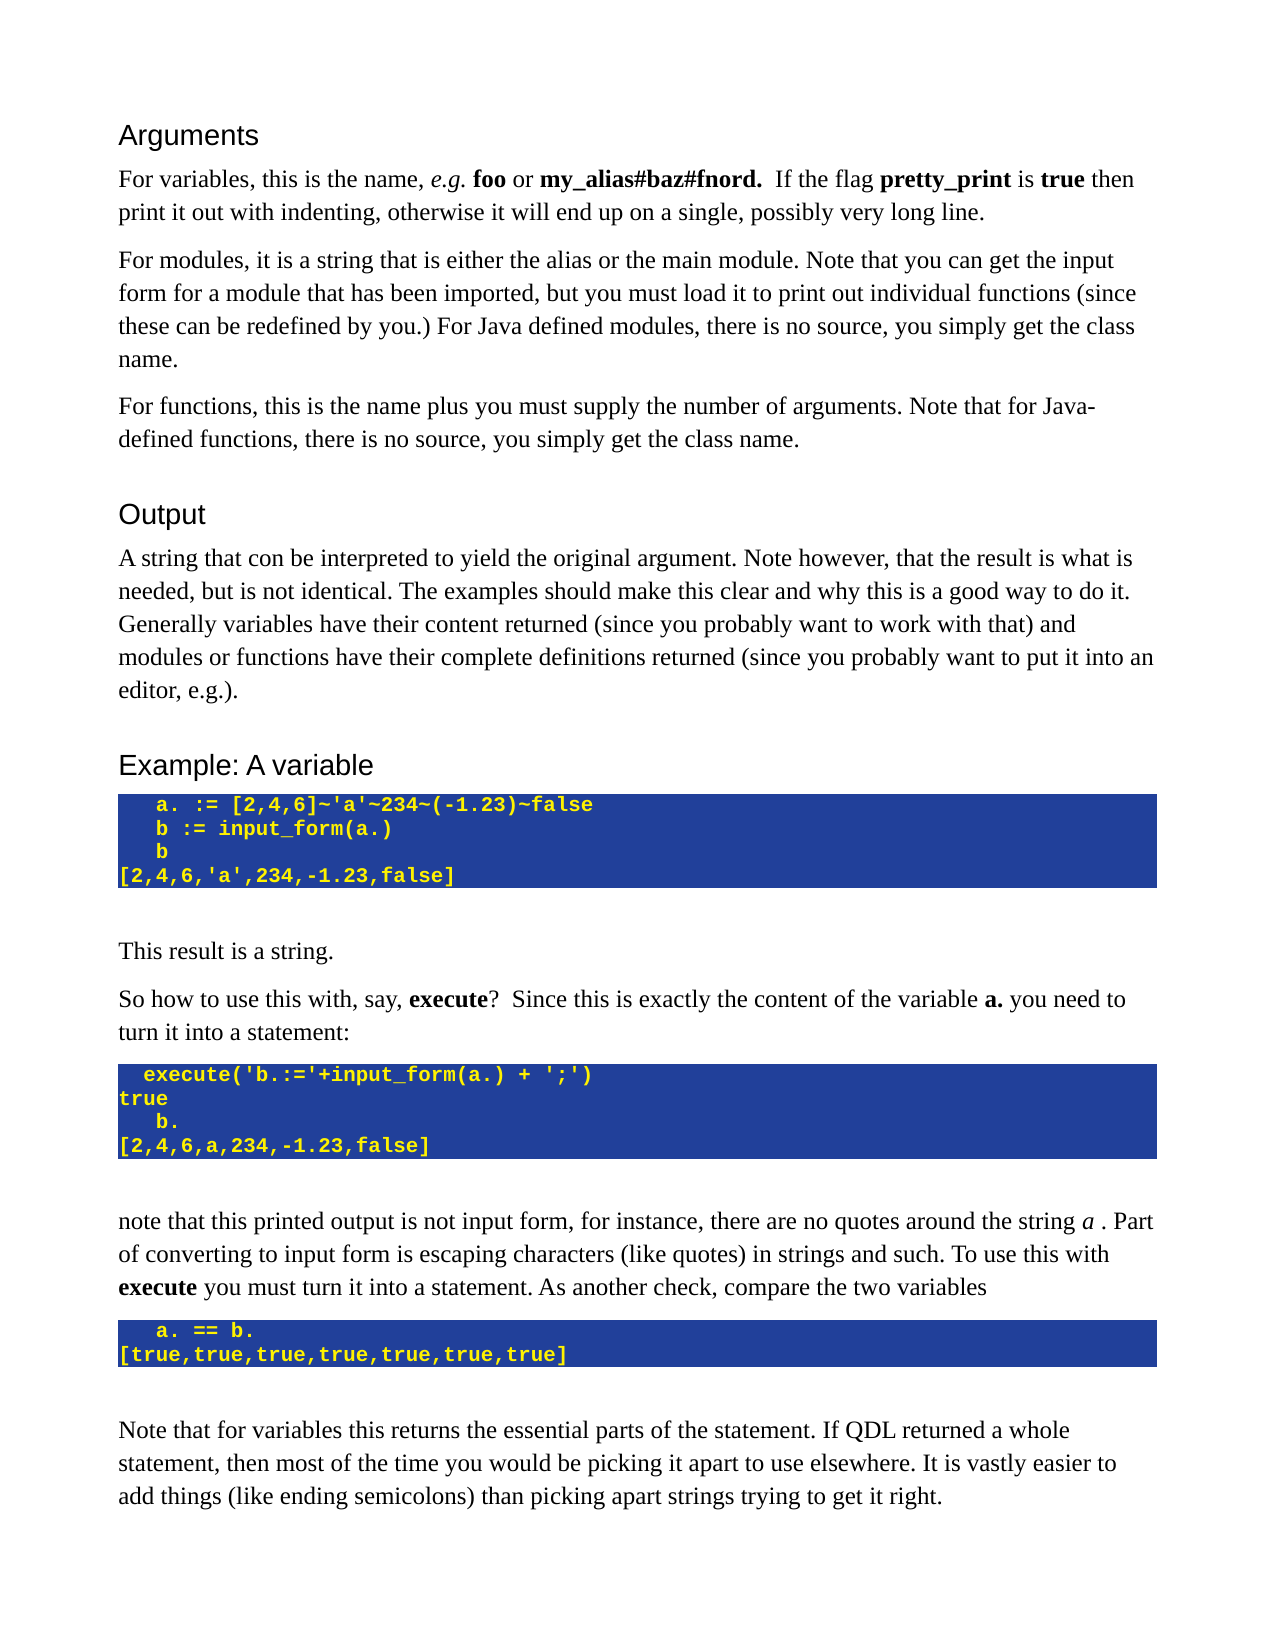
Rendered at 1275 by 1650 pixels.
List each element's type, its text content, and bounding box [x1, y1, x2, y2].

text [2,4,6,'a',234,-1.23,false] [118, 865, 1157, 888]
text [2,4,6,a,234,-1.23,false] [118, 1135, 1157, 1159]
subtitle Example: A variable [118, 748, 1157, 781]
text a. := [2,4,6]~'a'~234~(-1.23)~false [118, 794, 1157, 817]
text This result is a string. [118, 936, 1157, 965]
text execute('b.:='+input_form(a.) + ';') [118, 1064, 1157, 1088]
text So how to use this with, say, execute? Since this is exactly the content of the variable a. you need to turn it into a statement: [118, 984, 1157, 1045]
text b [118, 841, 1157, 865]
text For modules, it is a string that is either the alias or the main module. Note that you can get the input form for a module that has been imported, but you must load it to print out individual functions (since these can be redefined by you.) For Java defined modules, there is no source, you simply get the class name. [118, 245, 1157, 373]
text For variables, this is the name, e.g. foo or my_alias#baz#fnord. If the flag pretty_print is true then print it out with indenting, otherwise it will end up on a single, possibly very long line. [118, 164, 1157, 226]
text b. [118, 1112, 1157, 1135]
text a. == b. [118, 1320, 1157, 1344]
text [true,true,true,true,true,true,true] [118, 1344, 1157, 1367]
text true [118, 1088, 1157, 1112]
subtitle Arguments [118, 118, 1157, 152]
subtitle Output [118, 497, 1157, 531]
text note that this printed output is not input form, for instance, there are no quotes around the string a . Part of converting to input form is escaping characters (like quotes) in strings and such. To use this with execute you must turn it into a statement. As another check, compare the two variables [118, 1206, 1157, 1301]
text A string that con be interpreted to yield the original argument. Note however, that the result is what is needed, but is not identical. The examples should make this clear and why this is a good way to do it. Generally variables have their content returned (since you probably want to work with that) and modules or functions have their complete definitions returned (since you probably want to put it into an editor, e.g.). [118, 543, 1157, 704]
text Note that for variables this returns the essential parts of the statement. If QDL returned a whole statement, then most of the time you would be picking it apart to use elsewhere. It is vastly easier to add things (like ending semicolons) than picking apart strings trying to get it right. [118, 1415, 1157, 1510]
text b := input_form(a.) [118, 817, 1157, 841]
text For functions, this is the name plus you must supply the number of arguments. Note that for Java-defined functions, there is no source, you simply get the class name. [118, 391, 1157, 453]
